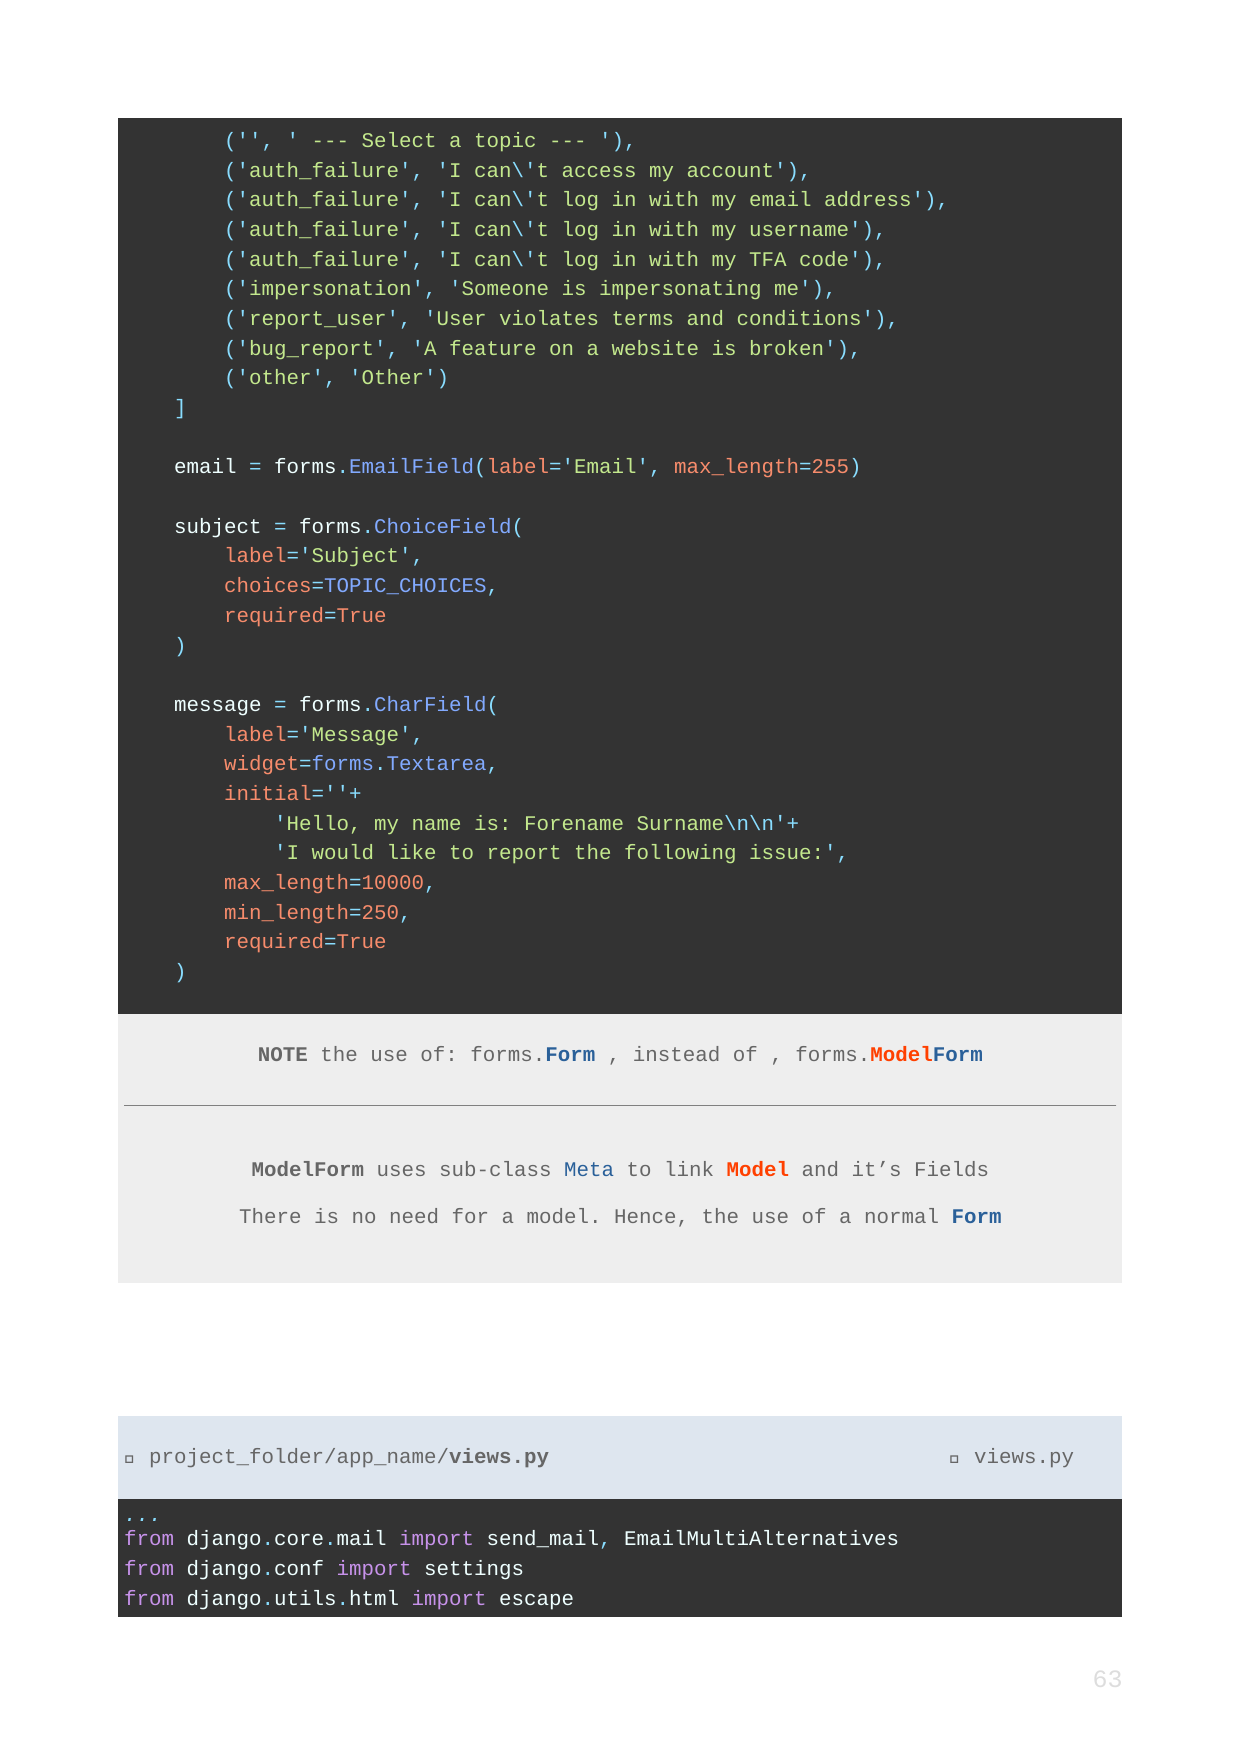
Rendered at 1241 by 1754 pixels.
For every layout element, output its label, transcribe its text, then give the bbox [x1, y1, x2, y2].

subtitle email_client_and_support_team [118, 1332, 1122, 1356]
table_cell NOTE the use of: forms.Form , instead of , forms.ModelForm ModelForm uses sub-class Meta to link Model and it’s Fields There is no need for a model. Hence, the use of a normal Form [118, 1014, 1122, 1283]
table_cell ('', ' --- Select a topic --- '), ('auth_failure', 'I can\'t access my account'), ('auth_failure', 'I can\'t log in with my email address'), ('auth_failure', 'I can\'t log in with my username'), ('auth_failure', 'I can\'t log in with my TFA code'), ('impersonation', 'Someone is impersonating me'), ('report_user', 'User violates terms and conditions'), ('bug_report', 'A feature on a website is broken'), ('other', 'Other') ] email = forms.EmailField(label='Email', max_length=255) subject = forms.ChoiceField( label='Subject', choices=TOPIC_CHOICES, required=True ) message = forms.CharField( label='Message', widget=forms.Textarea, initial=''+ 'Hello, my name is: Forename Surname\n\n'+ 'I would like to report the following issue:', max_length=10000, min_length=250, required=True ) [118, 118, 1122, 1014]
table_cell ... from django.core.mail import send_mail, EmailMultiAlternatives from django.conf import settings from django.utils.html import escape [118, 1499, 1122, 1617]
table_header 📝 project_folder/app_name/views.py 🐍 views.py [118, 1416, 1122, 1499]
